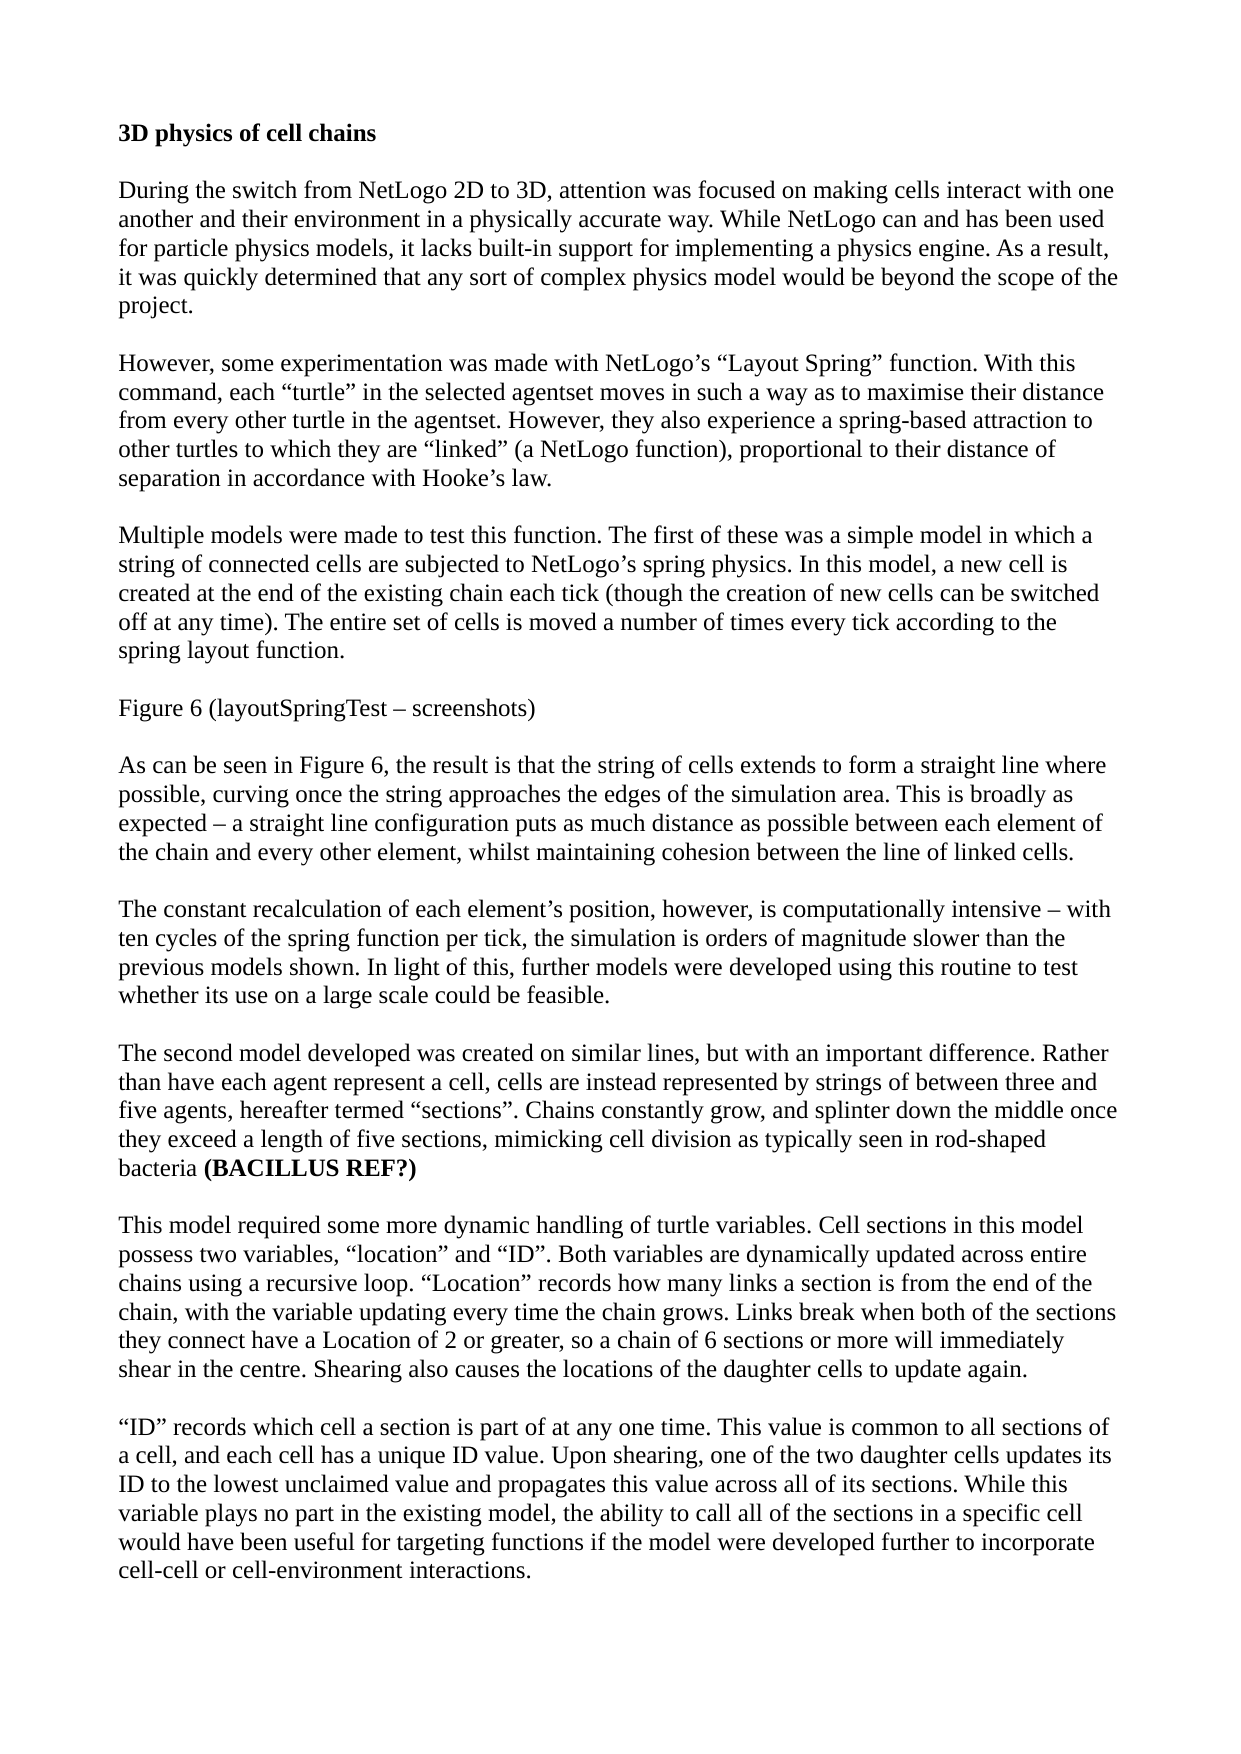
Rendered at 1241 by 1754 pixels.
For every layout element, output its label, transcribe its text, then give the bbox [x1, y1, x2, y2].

text 3D physics of cell chains [118, 118, 1122, 147]
text This model required some more dynamic handling of turtle variables. Cell sections in this model possess two variables, “location” and “ID”. Both variables are dynamically updated across entire chains using a recursive loop. “Location” records how many links a section is from the end of the chain, with the variable updating every time the chain grows. Links break when both of the sections they connect have a Location of 2 or greater, so a chain of 6 sections or more will immediately shear in the centre. Shearing also causes the locations of the daughter cells to update again. [118, 1211, 1122, 1383]
text However, some experimentation was made with NetLogo’s “Layout Spring” function. With this command, each “turtle” in the selected agentset moves in such a way as to maximise their distance from every other turtle in the agentset. However, they also experience a spring-based attraction to other turtles to which they are “linked” (a NetLogo function), proportional to their distance of separation in accordance with Hooke’s law. [118, 348, 1122, 492]
text Figure 6 (layoutSpringTest – screenshots) [118, 693, 1122, 722]
text During the switch from NetLogo 2D to 3D, attention was focused on making cells interact with one another and their environment in a physically accurate way. While NetLogo can and has been used for particle physics models, it lacks built-in support for implementing a physics engine. As a result, it was quickly determined that any sort of complex physics model would be beyond the scope of the project. [118, 176, 1122, 319]
text Multiple models were made to test this function. The first of these was a simple model in which a string of connected cells are subjected to NetLogo’s spring physics. In this model, a new cell is created at the end of the existing chain each tick (though the creation of new cells can be switched off at any time). The entire set of cells is moved a number of times every tick according to the spring layout function. [118, 521, 1122, 664]
text “ID” records which cell a section is part of at any one time. This value is common to all sections of a cell, and each cell has a unique ID value. Upon shearing, one of the two daughter cells updates its ID to the lowest unclaimed value and propagates this value across all of its sections. While this variable plays no part in the existing model, the ability to call all of the sections in a specific cell would have been useful for targeting functions if the model were developed further to incorporate cell-cell or cell-environment interactions. [118, 1412, 1122, 1584]
text The second model developed was created on similar lines, but with an important difference. Rather than have each agent represent a cell, cells are instead represented by strings of between three and five agents, hereafter termed “sections”. Chains constantly grow, and splinter down the middle once they exceed a length of five sections, mimicking cell division as typically seen in rod-shaped bacteria (BACILLUS REF?) [118, 1038, 1122, 1182]
text As can be seen in Figure 6, the result is that the string of cells extends to form a straight line where possible, curving once the string approaches the edges of the simulation area. This is broadly as expected – a straight line configuration puts as much distance as possible between each element of the chain and every other element, whilst maintaining cohesion between the line of linked cells. [118, 751, 1122, 866]
text The constant recalculation of each element’s position, however, is computationally intensive – with ten cycles of the spring function per tick, the simulation is orders of magnitude slower than the previous models shown. In light of this, further models were developed using this routine to test whether its use on a large scale could be feasible. [118, 894, 1122, 1009]
